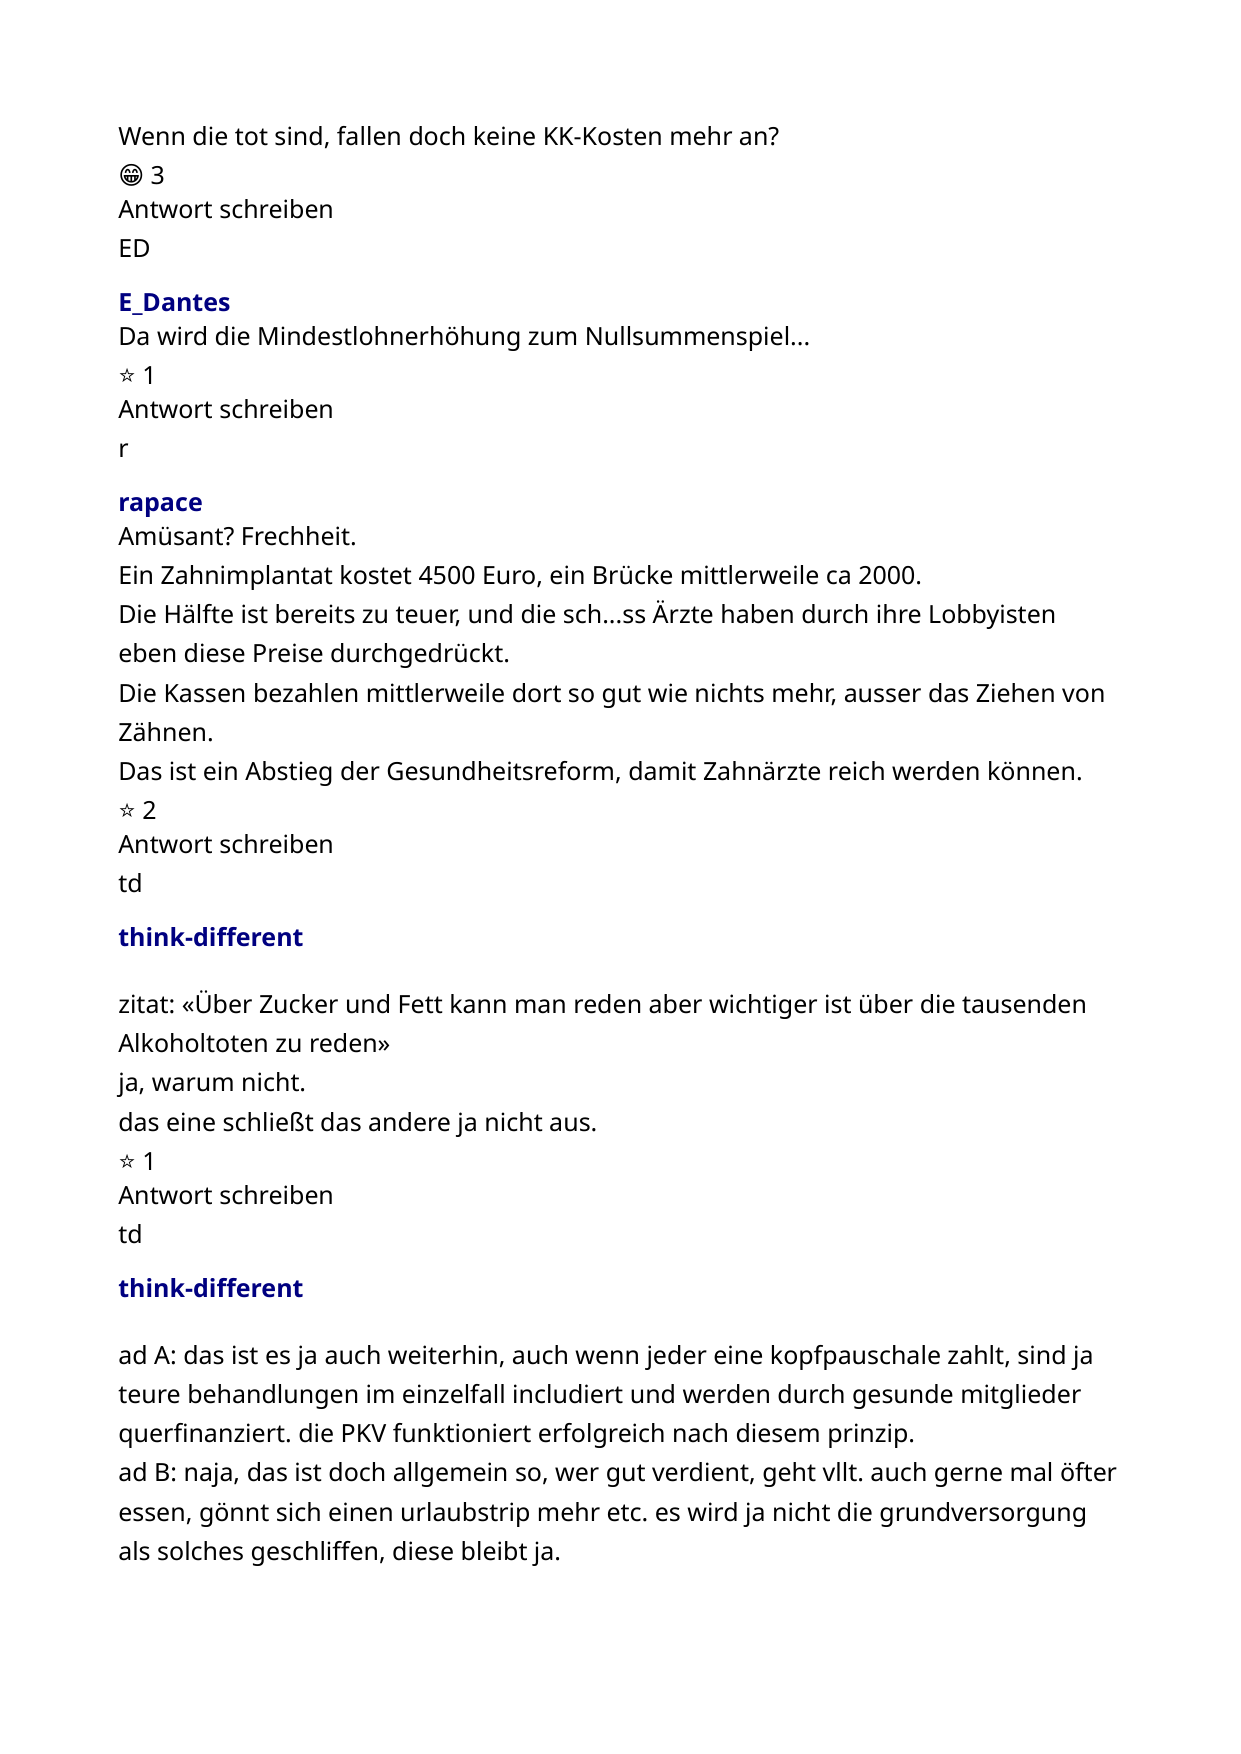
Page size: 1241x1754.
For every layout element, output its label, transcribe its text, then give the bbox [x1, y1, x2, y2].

subtitle E_Dantes [118, 284, 1122, 318]
text zitat: «Über Zucker und Fett kann man reden aber wichtiger ist über die tausenden Alkoholtoten zu reden» [118, 987, 1122, 1060]
text ⭐️ 1 [118, 357, 1122, 392]
text Antwort schreiben [118, 392, 1122, 426]
text ⭐️ 1 [118, 1143, 1122, 1177]
text Antwort schreiben [118, 1177, 1122, 1212]
text Wenn die tot sind, fallen doch keine KK-Kosten mehr an? [118, 118, 1122, 152]
text ED [118, 231, 1122, 264]
text Antwort schreiben [118, 827, 1122, 861]
text ja, warum nicht. das eine schließt das andere ja nicht aus. [118, 1065, 1122, 1138]
text Die Kassen bezahlen mittlerweile dort so gut wie nichts mehr, ausser das Ziehen von Zähnen. [118, 675, 1122, 748]
text td [118, 866, 1122, 900]
text Das ist ein Abstieg der Gesundheitsreform, damit Zahnärzte reich werden können. [118, 753, 1122, 788]
text ad A: das ist es ja auch weiterhin, auch wenn jeder eine kopfpauschale zahlt, sind ja teure behandlungen im einzelfall includiert und werden durch gesunde mitglieder querfinanziert. die PKV funktioniert erfolgreich nach diesem prinzip. [118, 1337, 1122, 1450]
text 😁 3 [118, 157, 1122, 191]
text td [118, 1217, 1122, 1251]
text r [118, 431, 1122, 465]
text Ein Zahnimplantat kostet 4500 Euro, ein Brücke mittlerweile ca 2000. [118, 558, 1122, 592]
text Amüsant? Frechheit. [118, 518, 1122, 553]
text ⭐️ 2 [118, 793, 1122, 827]
text Die Hälfte ist bereits zu teuer, und die sch...ss Ärzte haben durch ihre Lobbyisten eben diese Preise durchgedrückt. [118, 597, 1122, 670]
subtitle rapace [118, 484, 1122, 518]
text Da wird die Mindestlohnerhöhung zum Nullsummenspiel... [118, 318, 1122, 352]
text Antwort schreiben [118, 191, 1122, 225]
text ad B: naja, das ist doch allgemein so, wer gut verdient, geht vllt. auch gerne mal öfter essen, gönnt sich einen urlaubstrip mehr etc. es wird ja nicht die grundversorgung als solches geschliffen, diese bleibt ja. [118, 1455, 1122, 1567]
subtitle think-different [118, 1270, 1122, 1304]
subtitle think-different [118, 920, 1122, 954]
